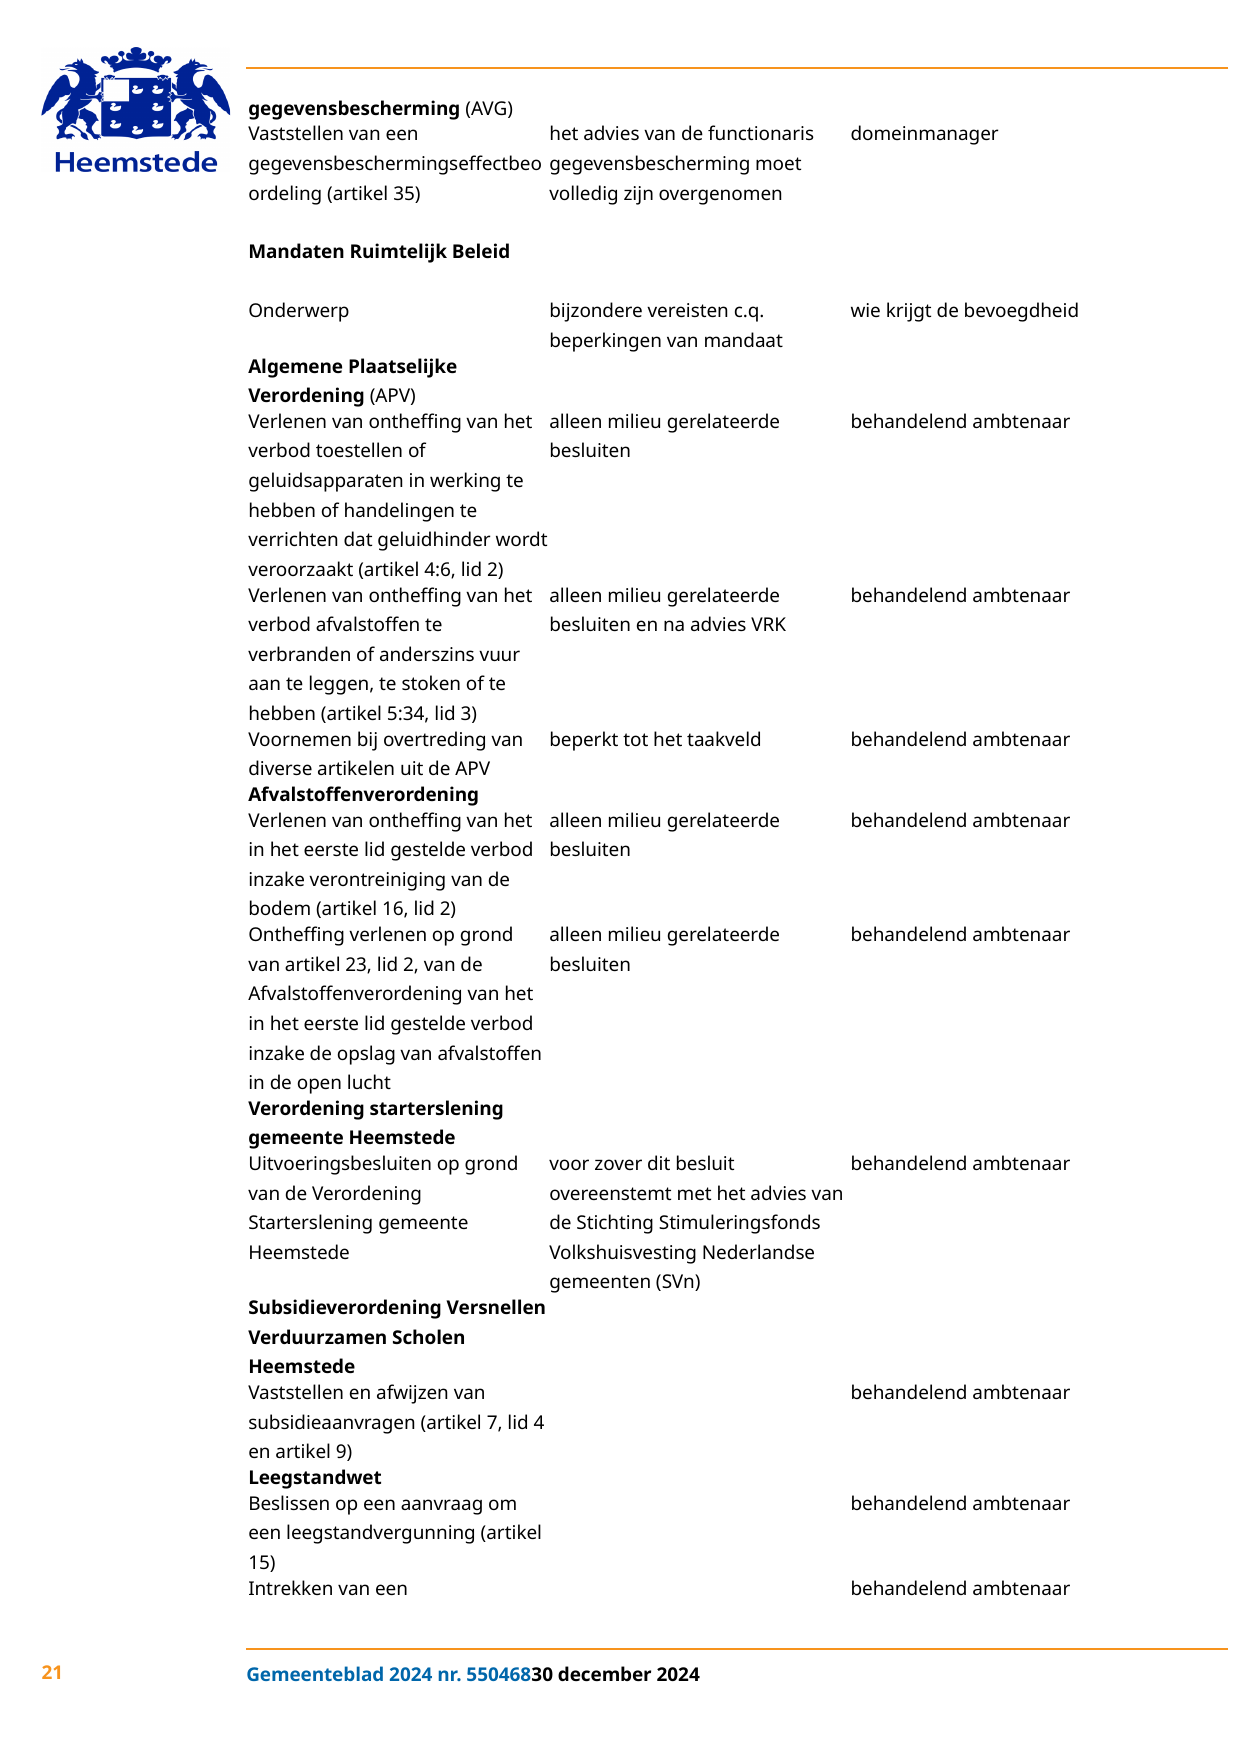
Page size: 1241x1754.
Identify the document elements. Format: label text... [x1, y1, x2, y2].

table_cell [549, 1294, 850, 1379]
table_cell Afvalstoffenverordening [248, 781, 549, 807]
table_cell [549, 1095, 850, 1150]
table_cell Beslissen op een aanvraag om een leegstandvergunning (artikel 15) [248, 1490, 549, 1575]
table_cell [549, 353, 850, 408]
table_cell [850, 1294, 1152, 1379]
table_header Onderwerp [248, 298, 549, 353]
table_cell Algemene Plaatselijke Verordening (APV) [248, 353, 549, 408]
table_cell beperkt tot het taakveld [549, 726, 850, 781]
table_cell behandelend ambtenaar [850, 1575, 1152, 1601]
table_cell alleen milieu gerelateerde besluiten [549, 408, 850, 582]
table_header bijzondere vereisten c.q. beperkingen van mandaat [549, 298, 850, 353]
table_cell gegevensbescherming (AVG) [248, 95, 549, 121]
table_cell [549, 95, 850, 121]
table_cell alleen milieu gerelateerde besluiten en na advies VRK [549, 582, 850, 726]
table_cell het advies van de functionaris gegevensbescherming moet volledig zijn overgenomen [549, 121, 850, 205]
table_cell Uitvoeringsbesluiten op grond van de Verordening Starterslening gemeente Heemstede [248, 1150, 549, 1294]
table_cell Subsidieverordening Versnellen Verduurzamen Scholen Heemstede [248, 1294, 549, 1379]
table_cell [850, 1095, 1152, 1150]
table_cell Leegstandwet [248, 1464, 549, 1490]
table_cell [549, 1379, 850, 1464]
table_cell Vaststellen en afwijzen van subsidieaanvragen (artikel 7, lid 4 en artikel 9) [248, 1379, 549, 1464]
text Mandaten Ruimtelijk Beleid [248, 238, 1152, 264]
table_cell alleen milieu gerelateerde besluiten [549, 921, 850, 1095]
table_cell behandelend ambtenaar [850, 408, 1152, 582]
table_cell Intrekken van een [248, 1575, 549, 1601]
picture [41, 47, 231, 172]
table_cell [850, 781, 1152, 807]
table_cell behandelend ambtenaar [850, 921, 1152, 1095]
table_cell [549, 1575, 850, 1601]
table_cell behandelend ambtenaar [850, 807, 1152, 921]
table_cell Vaststellen van een gegevensbeschermingseffectbeoordeling (artikel 35) [248, 121, 549, 205]
table_cell behandelend ambtenaar [850, 1490, 1152, 1575]
table_cell Verordening starterslening gemeente Heemstede [248, 1095, 549, 1150]
table_cell [549, 1464, 850, 1490]
table_cell [549, 781, 850, 807]
table_cell Verlenen van ontheffing van het verbod toestellen of geluidsapparaten in werking te hebben of handelingen te verrichten dat geluidhinder wordt veroorzaakt (artikel 4:6, lid 2) [248, 408, 549, 582]
table_cell [850, 95, 1152, 121]
table_cell Verlenen van ontheffing van het verbod afvalstoffen te verbranden of anderszins vuur aan te leggen, te stoken of te hebben (artikel 5:34, lid 3) [248, 582, 549, 726]
table_cell [850, 1464, 1152, 1490]
table_cell behandelend ambtenaar [850, 726, 1152, 781]
table_cell alleen milieu gerelateerde besluiten [549, 807, 850, 921]
table_cell behandelend ambtenaar [850, 1379, 1152, 1464]
table_cell behandelend ambtenaar [850, 582, 1152, 726]
table_header wie krijgt de bevoegdheid [850, 298, 1152, 353]
table_cell voor zover dit besluit overeenstemt met het advies van de Stichting Stimuleringsfonds Volkshuisvesting Nederlandse gemeenten (SVn) [549, 1150, 850, 1294]
table_cell Ontheffing verlenen op grond van artikel 23, lid 2, van de Afvalstoffenverordening van het in het eerste lid gestelde verbod inzake de opslag van afvalstoffen in de open lucht [248, 921, 549, 1095]
table_cell Verlenen van ontheffing van het in het eerste lid gestelde verbod inzake verontreiniging van de bodem (artikel 16, lid 2) [248, 807, 549, 921]
table_cell Voornemen bij overtreding van diverse artikelen uit de APV [248, 726, 549, 781]
table_cell [850, 353, 1152, 408]
table_cell domeinmanager [850, 121, 1152, 205]
table_cell behandelend ambtenaar [850, 1150, 1152, 1294]
table_cell [549, 1490, 850, 1575]
